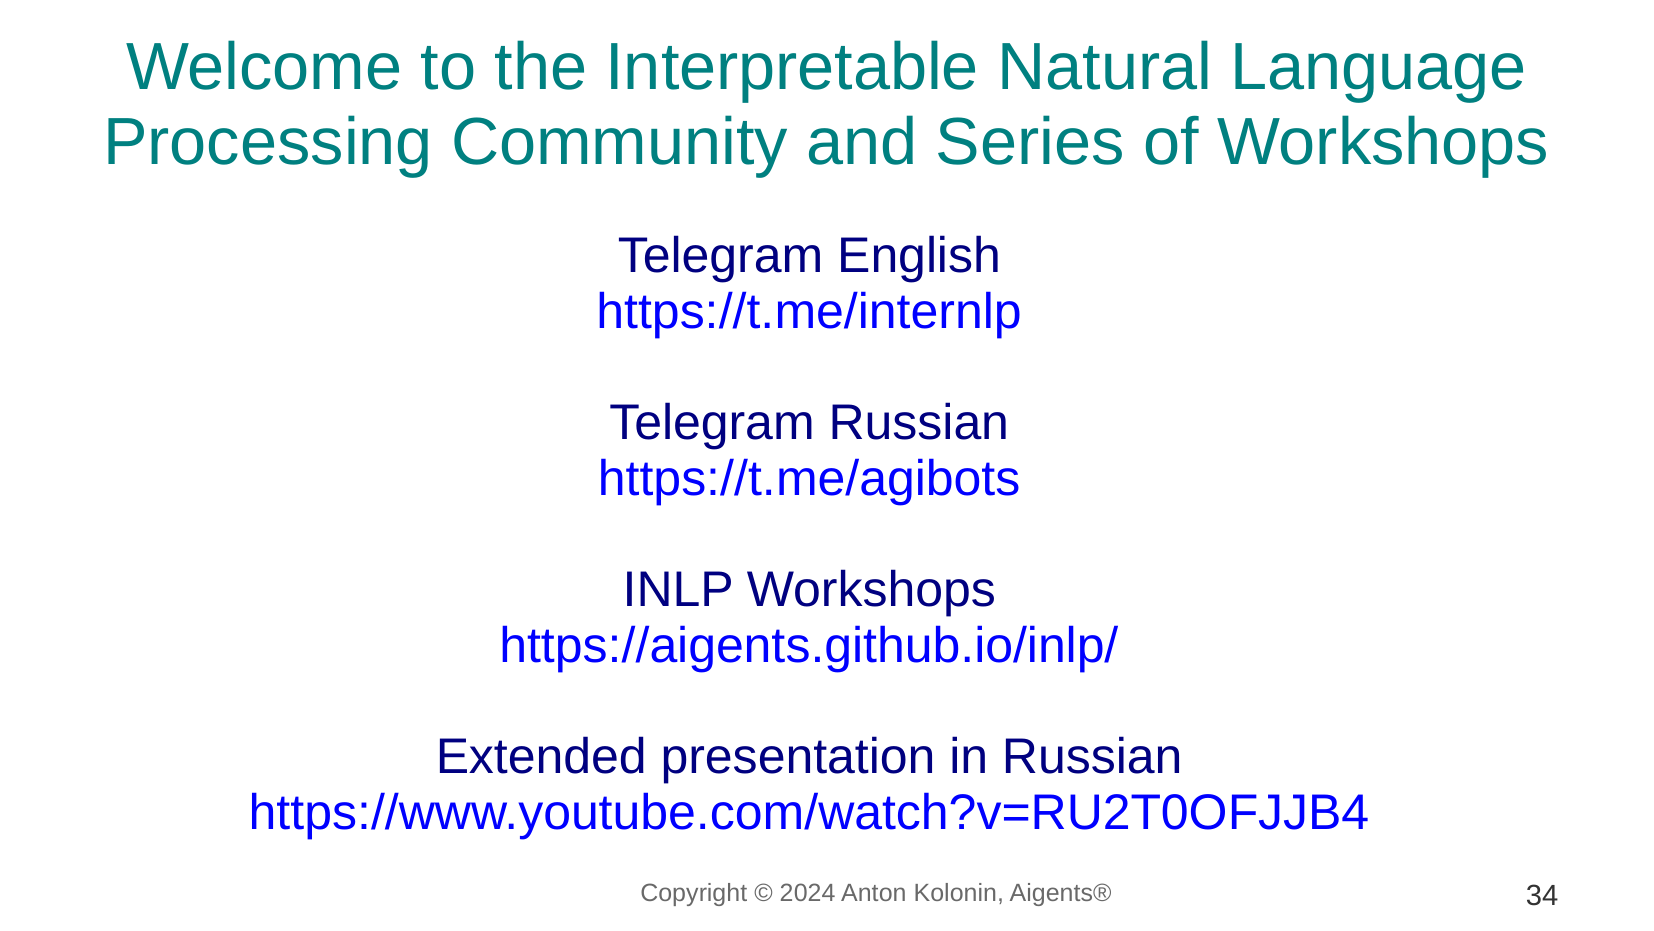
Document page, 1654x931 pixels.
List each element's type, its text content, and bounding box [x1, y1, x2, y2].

text_box Welcome to the Interpretable Natural Language Processing Community and Series of Workshops [0, 0, 1654, 208]
text_box Telegram English https://t.me/internlp Telegram Russian https://t.me/agibots INLP Workshops https://aigents.github.io/inlp/ Extended presentation in Russian https://www.youtube.com/watch?v=RU2T0OFJJB4 [133, 219, 1486, 848]
